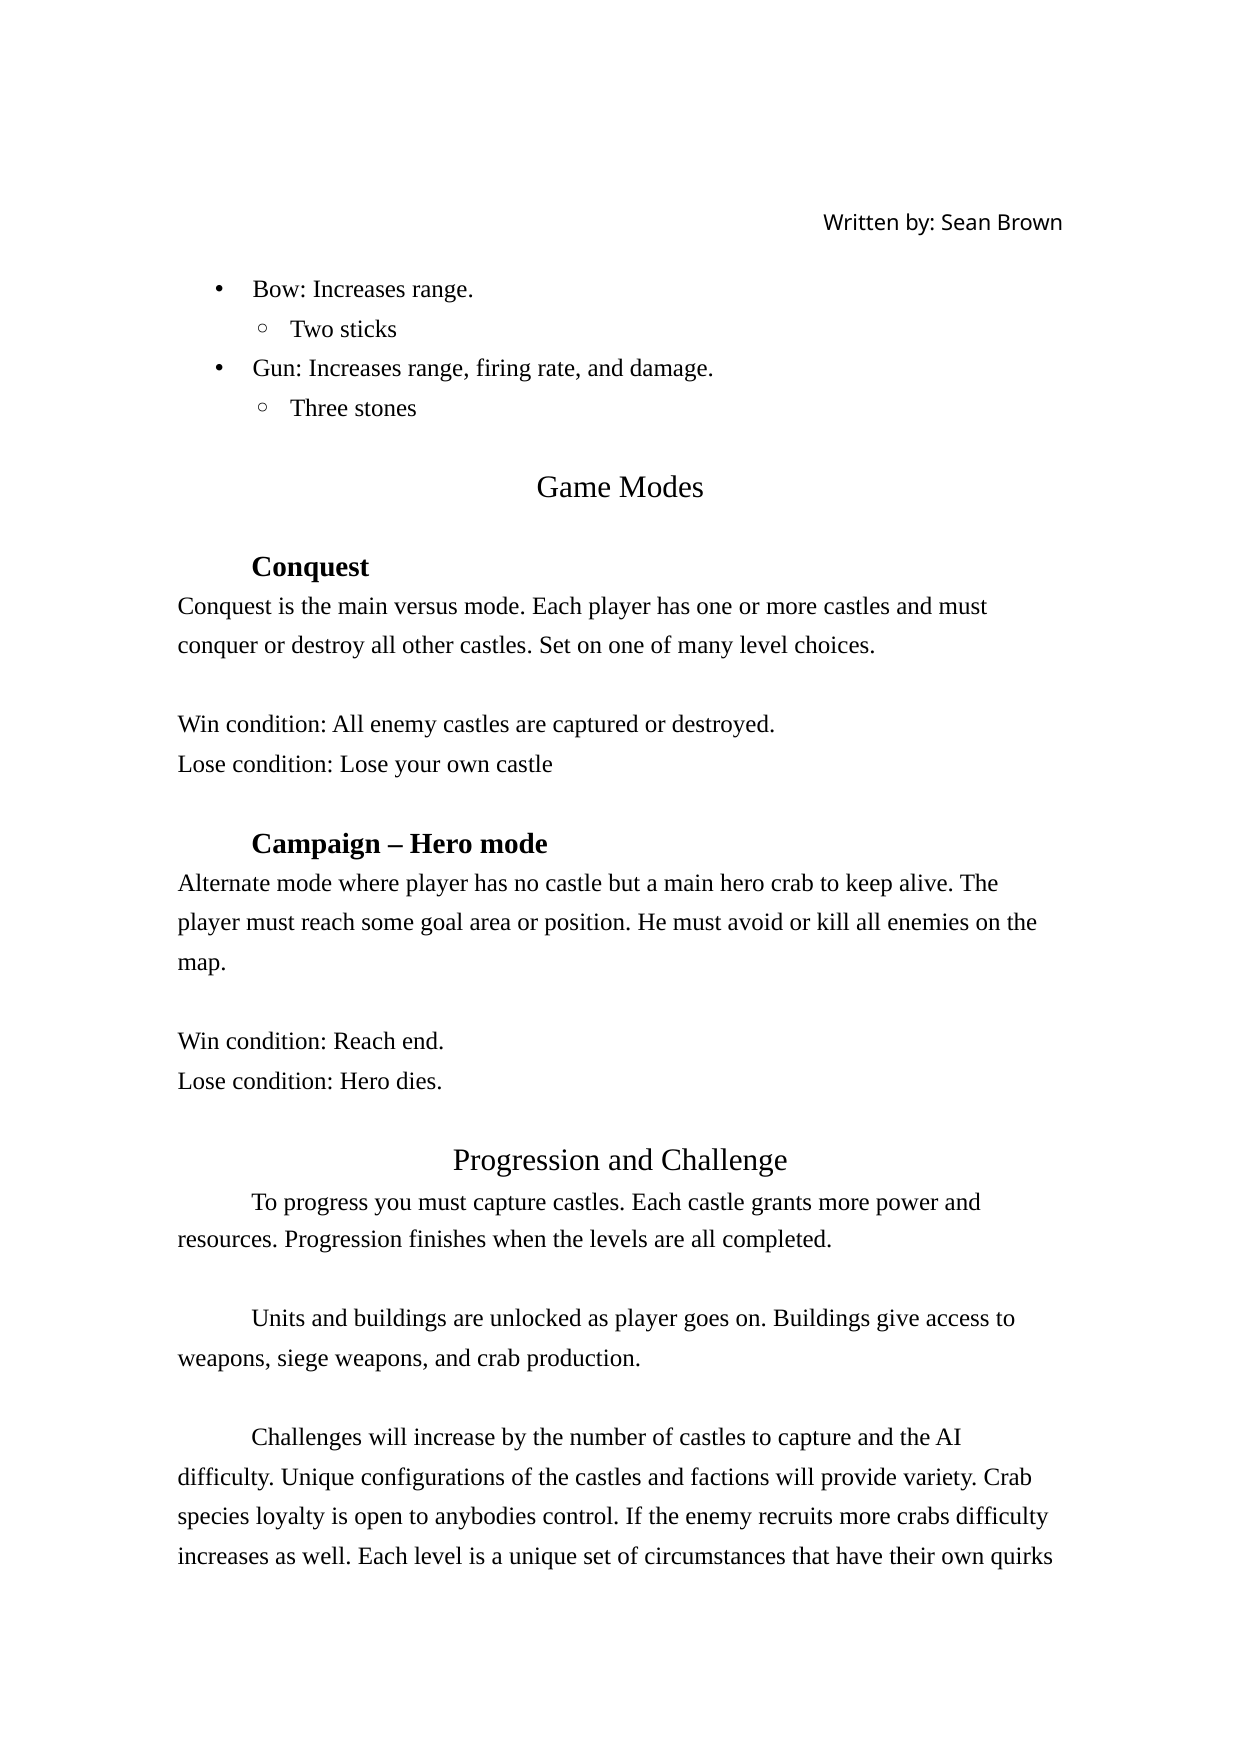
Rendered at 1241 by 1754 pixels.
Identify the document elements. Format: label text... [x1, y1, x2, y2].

text Lose condition: Lose your own castle [177, 743, 1063, 783]
list Gun: Increases range, firing rate, and damage. [215, 347, 1063, 387]
text Units and buildings are unlocked as player goes on. Buildings give access to weapons, siege weapons, and crab production. [177, 1297, 1063, 1377]
list Two sticks [252, 308, 1063, 347]
text Alternate mode where player has no castle but a main hero crab to keep alive. The player must reach some goal area or position. He must avoid or kill all enemies on the map. [177, 862, 1063, 981]
text Conquest [177, 545, 1063, 585]
list Three stones [252, 387, 1063, 427]
text Win condition: All enemy castles are captured or destroyed. [177, 704, 1063, 743]
text Campaign – Hero mode [177, 822, 1063, 862]
text Lose condition: Hero dies. [177, 1060, 1063, 1099]
text Challenges will increase by the number of castles to capture and the AI difficulty. Unique configurations of the castles and factions will provide variety. Crab species loyalty is open to anybodies control. If the enemy recruits more crabs difficulty increases as well. Each level is a unique set of circumstances that have their own quirks [177, 1416, 1063, 1574]
text Win condition: Reach end. [177, 1020, 1063, 1060]
text Conquest is the main versus mode. Each player has one or more castles and must conquer or destroy all other castles. Set on one of many level choices. [177, 585, 1063, 664]
list Bow: Increases range. [215, 268, 1063, 308]
text Progression and Challenge [177, 1139, 1063, 1179]
text To progress you must capture castles. Each castle grants more power and resources. Progression finishes when the levels are all completed. [177, 1179, 1063, 1258]
text Game Modes [177, 466, 1063, 506]
